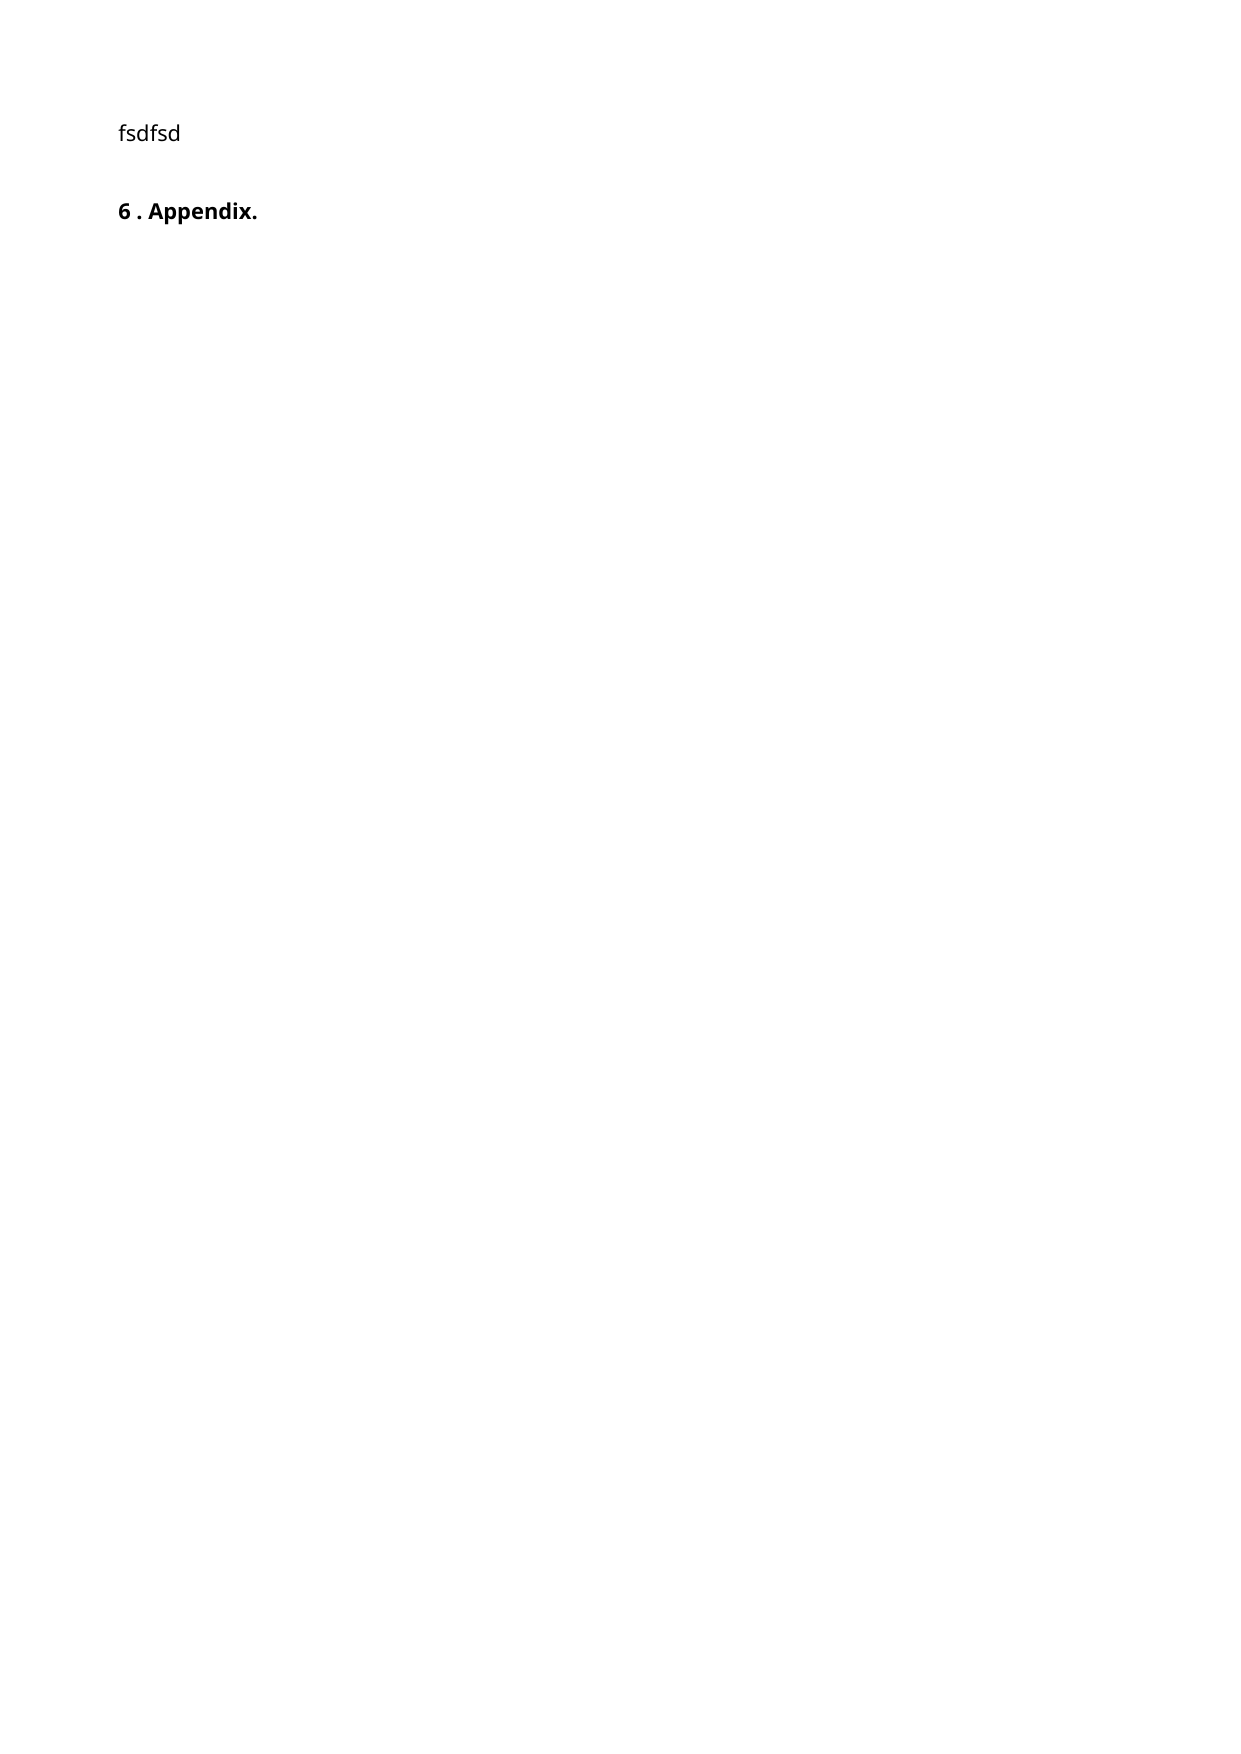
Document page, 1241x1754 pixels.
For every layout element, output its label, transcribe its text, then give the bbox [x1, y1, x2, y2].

text fsdfsd [118, 118, 1122, 148]
text 6 . Appendix. [118, 196, 1122, 225]
